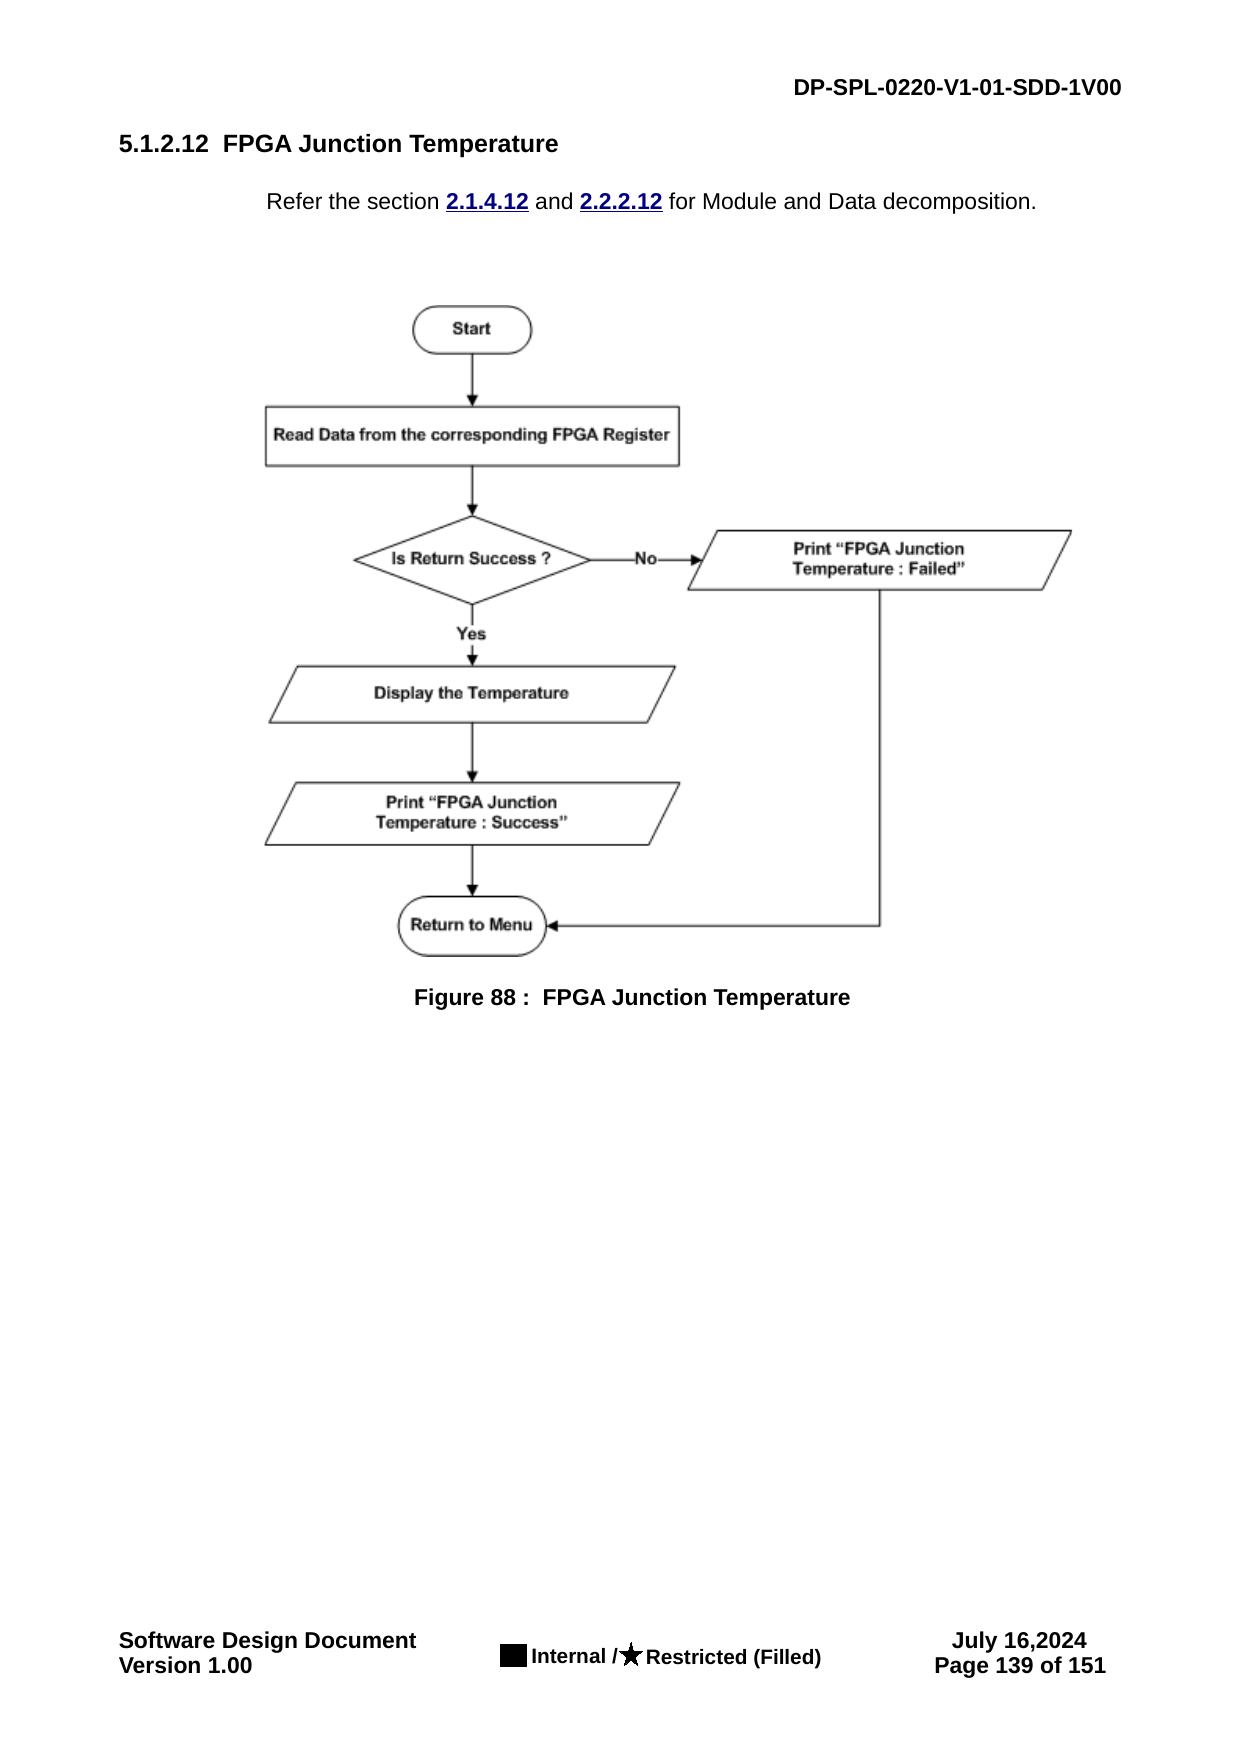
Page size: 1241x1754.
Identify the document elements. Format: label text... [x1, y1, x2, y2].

subtitle FPGA Junction Temperature [118, 129, 1122, 158]
text Refer the section 2.1.4.12 and 2.2.2.12 for Module and Data decomposition. [118, 189, 1122, 214]
picture [264, 305, 1073, 957]
text Figure 88 : FPGA Junction Temperature [118, 986, 1122, 1011]
